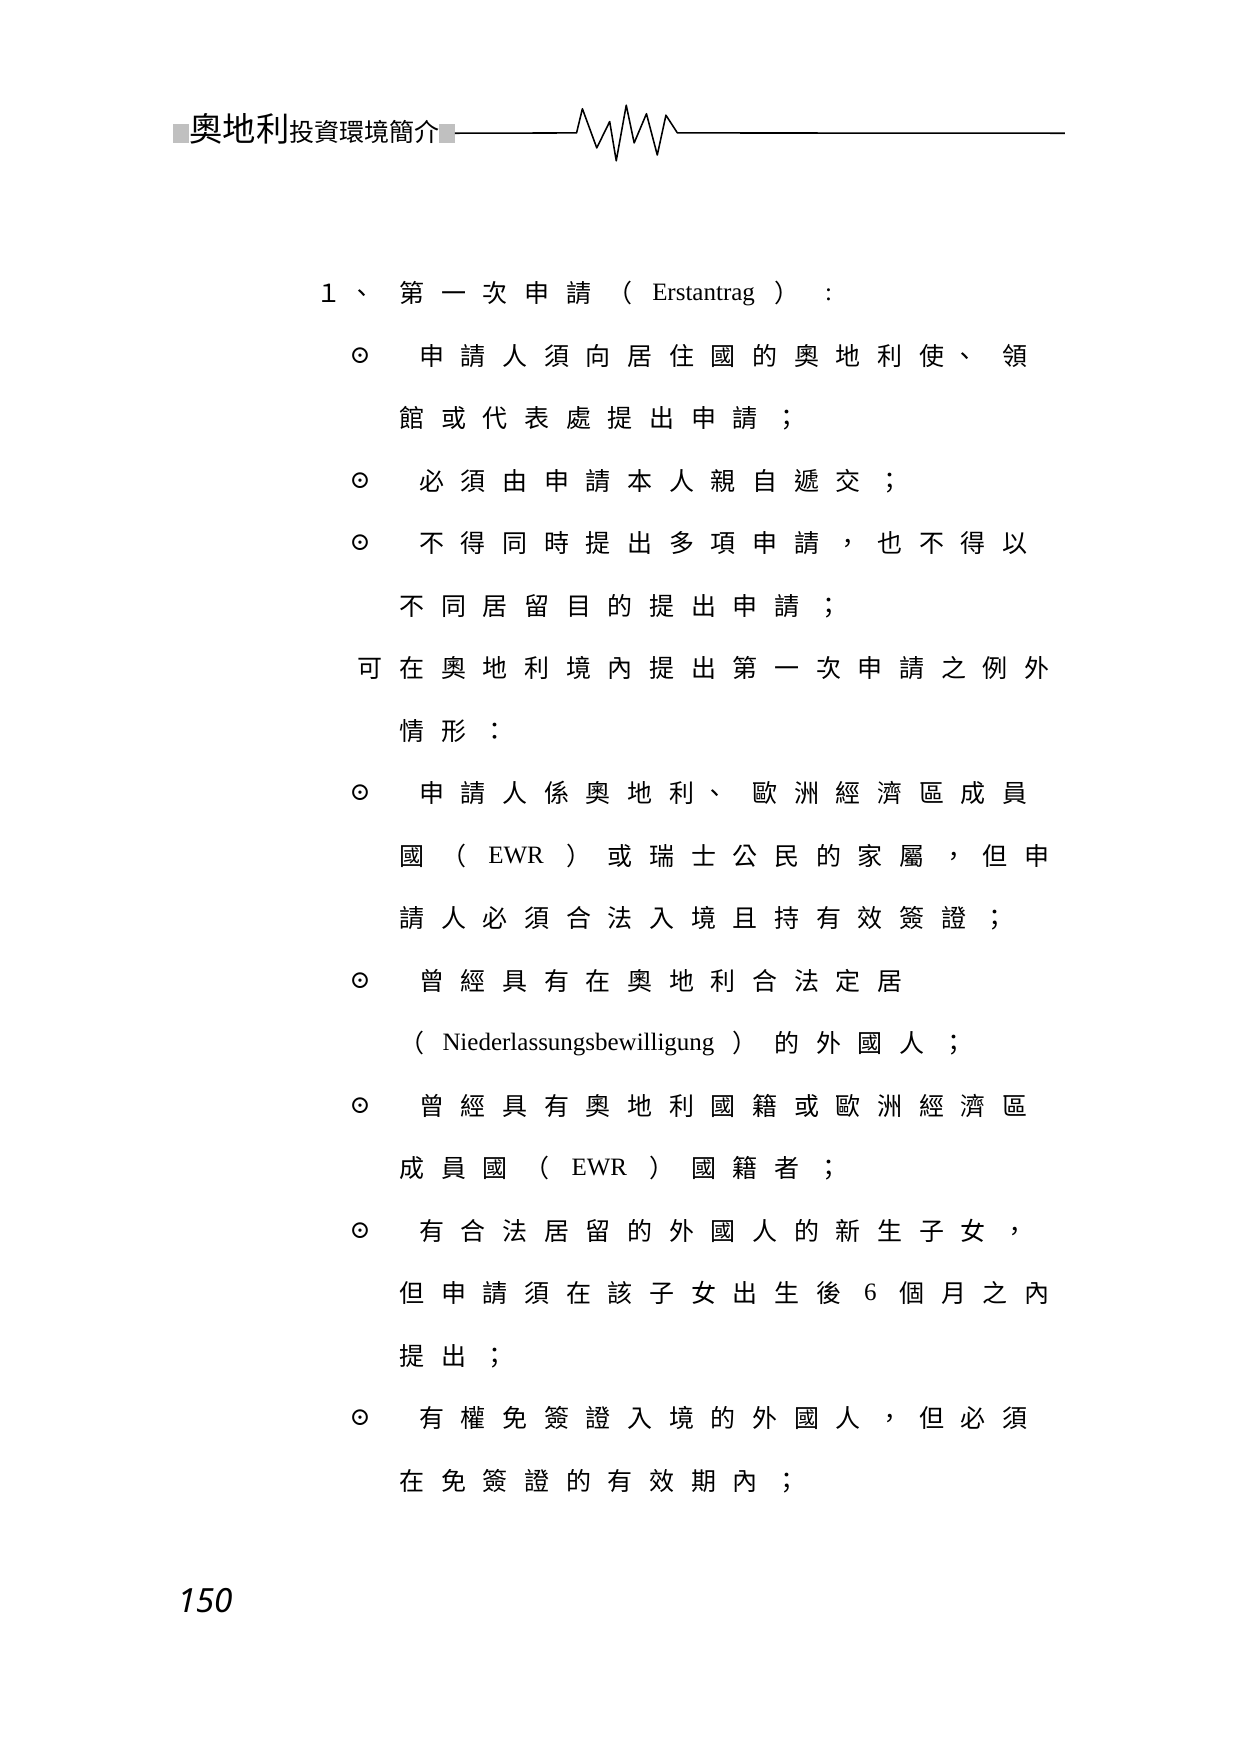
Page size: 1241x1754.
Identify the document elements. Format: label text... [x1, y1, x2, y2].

text ⊙ 申請人須向居住國的奧地利使、領館或代表處提出申請； [330, 313, 1058, 438]
text 可在奧地利境內提出第一次申請之例外情形： [330, 625, 1058, 750]
text ⊙ 必須由申請本人親自遞交； [330, 438, 1058, 500]
text ⊙ 曾經具有在奧地利合法定居（Niederlassungsbewilligung）的外國人； [330, 938, 1058, 1063]
text ⊙ 有合法居留的外國人的新生子女，但申請須在該子女出生後6個月之內提出； [330, 1188, 1058, 1375]
text １、第一次申請（Erstantrag）: [281, 250, 1058, 313]
text ⊙ 不得同時提出多項申請，也不得以不同居留目的提出申請； [330, 500, 1058, 625]
text ⊙ 曾經具有奧地利國籍或歐洲經濟區成員國（EWR）國籍者； [330, 1063, 1058, 1188]
text ⊙ 有權免簽證入境的外國人，但必須在免簽證的有效期內； [330, 1375, 1058, 1500]
text ⊙ 申請人係奧地利、歐洲經濟區成員國（EWR）或瑞士公民的家屬，但申請人必須合法入境且持有效簽證； [330, 750, 1058, 938]
